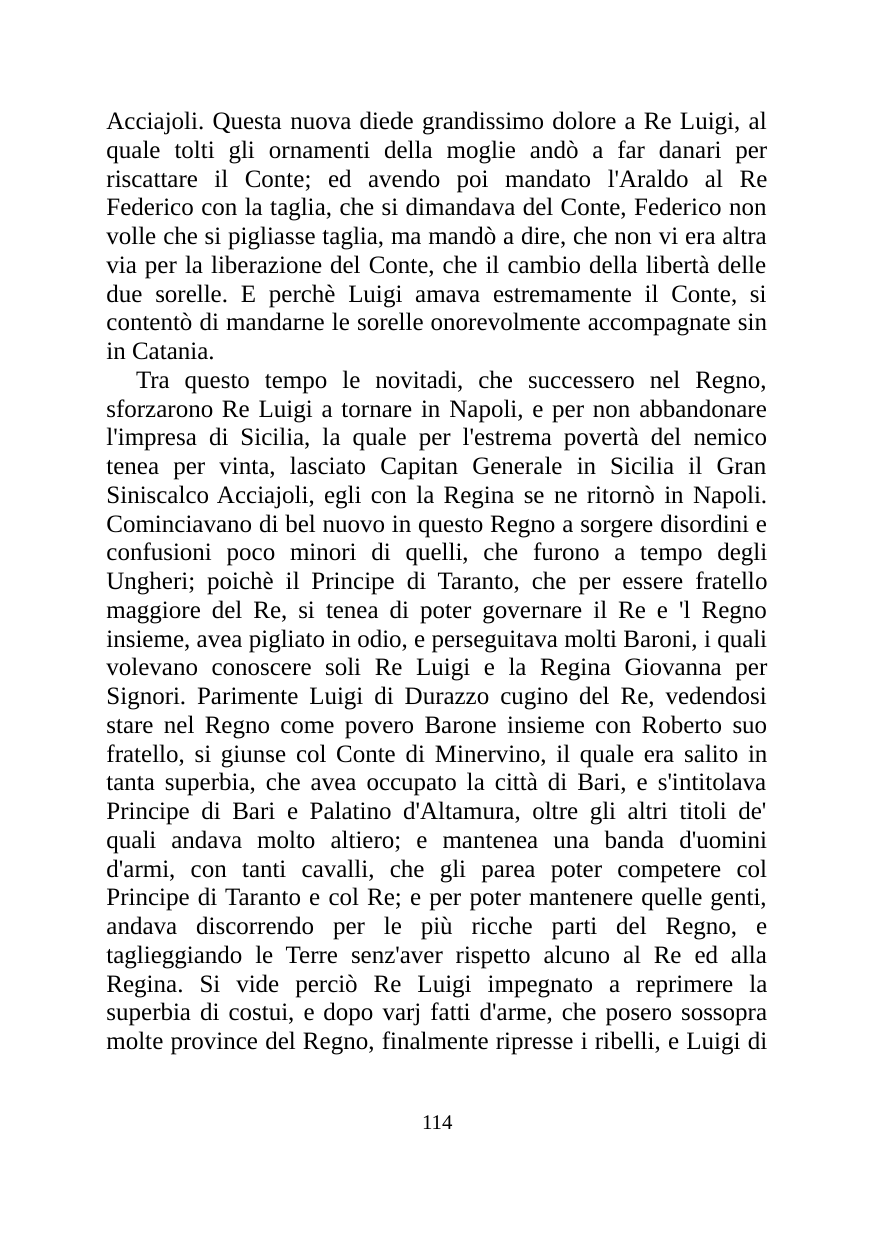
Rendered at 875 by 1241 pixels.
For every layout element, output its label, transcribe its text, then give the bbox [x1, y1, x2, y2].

text Acciajoli. Questa nuova diede grandissimo dolore a Re Luigi, al quale tolti gli ornamenti della moglie andò a far danari per riscattare il Conte; ed avendo poi mandato l'Araldo al Re Federico con la taglia, che si dimandava del Conte, Federico non volle che si pigliasse taglia, ma mandò a dire, che non vi era altra via per la liberazione del Conte, che il cambio della libertà delle due sorelle. E perchè Luigi amava estremamente il Conte, si contentò di mandarne le sorelle onorevolmente accompagnate sin in Catania. [106, 106, 768, 365]
text Tra questo tempo le novitadi, che successero nel Regno, sforzarono Re Luigi a tornare in Napoli, e per non abbandonare l'impresa di Sicilia, la quale per l'estrema povertà del nemico tenea per vinta, lasciato Capitan Generale in Sicilia il Gran Siniscalco Acciajoli, egli con la Regina se ne ritornò in Napoli. Cominciavano di bel nuovo in questo Regno a sorgere disordini e confusioni poco minori di quelli, che furono a tempo degli Ungheri; poichè il Principe di Taranto, che per essere fratello maggiore del Re, si tenea di poter governare il Re e 'l Regno insieme, avea pigliato in odio, e perseguitava molti Baroni, i quali volevano conoscere soli Re Luigi e la Regina Giovanna per Signori. Parimente Luigi di Durazzo cugino del Re, vedendosi stare nel Regno come povero Barone insieme con Roberto suo fratello, si giunse col Conte di Minervino, il quale era salito in tanta superbia, che avea occupato la città di Bari, e s'intitolava Principe di Bari e Palatino d'Altamura, oltre gli altri titoli de' quali andava molto altiero; e mantenea una banda d'uomini d'armi, con tanti cavalli, che gli parea poter competere col Principe di Taranto e col Re; e per poter mantenere quelle genti, andava discorrendo per le più ricche parti del Regno, e taglieggiando le Terre senz'aver rispetto alcuno al Re ed alla Regina. Si vide perciò Re Luigi impegnato a reprimere la superbia di costui, e dopo varj fatti d'arme, che posero sossopra molte province del Regno, finalmente ripresse i ribelli, e Luigi di [106, 365, 768, 1055]
